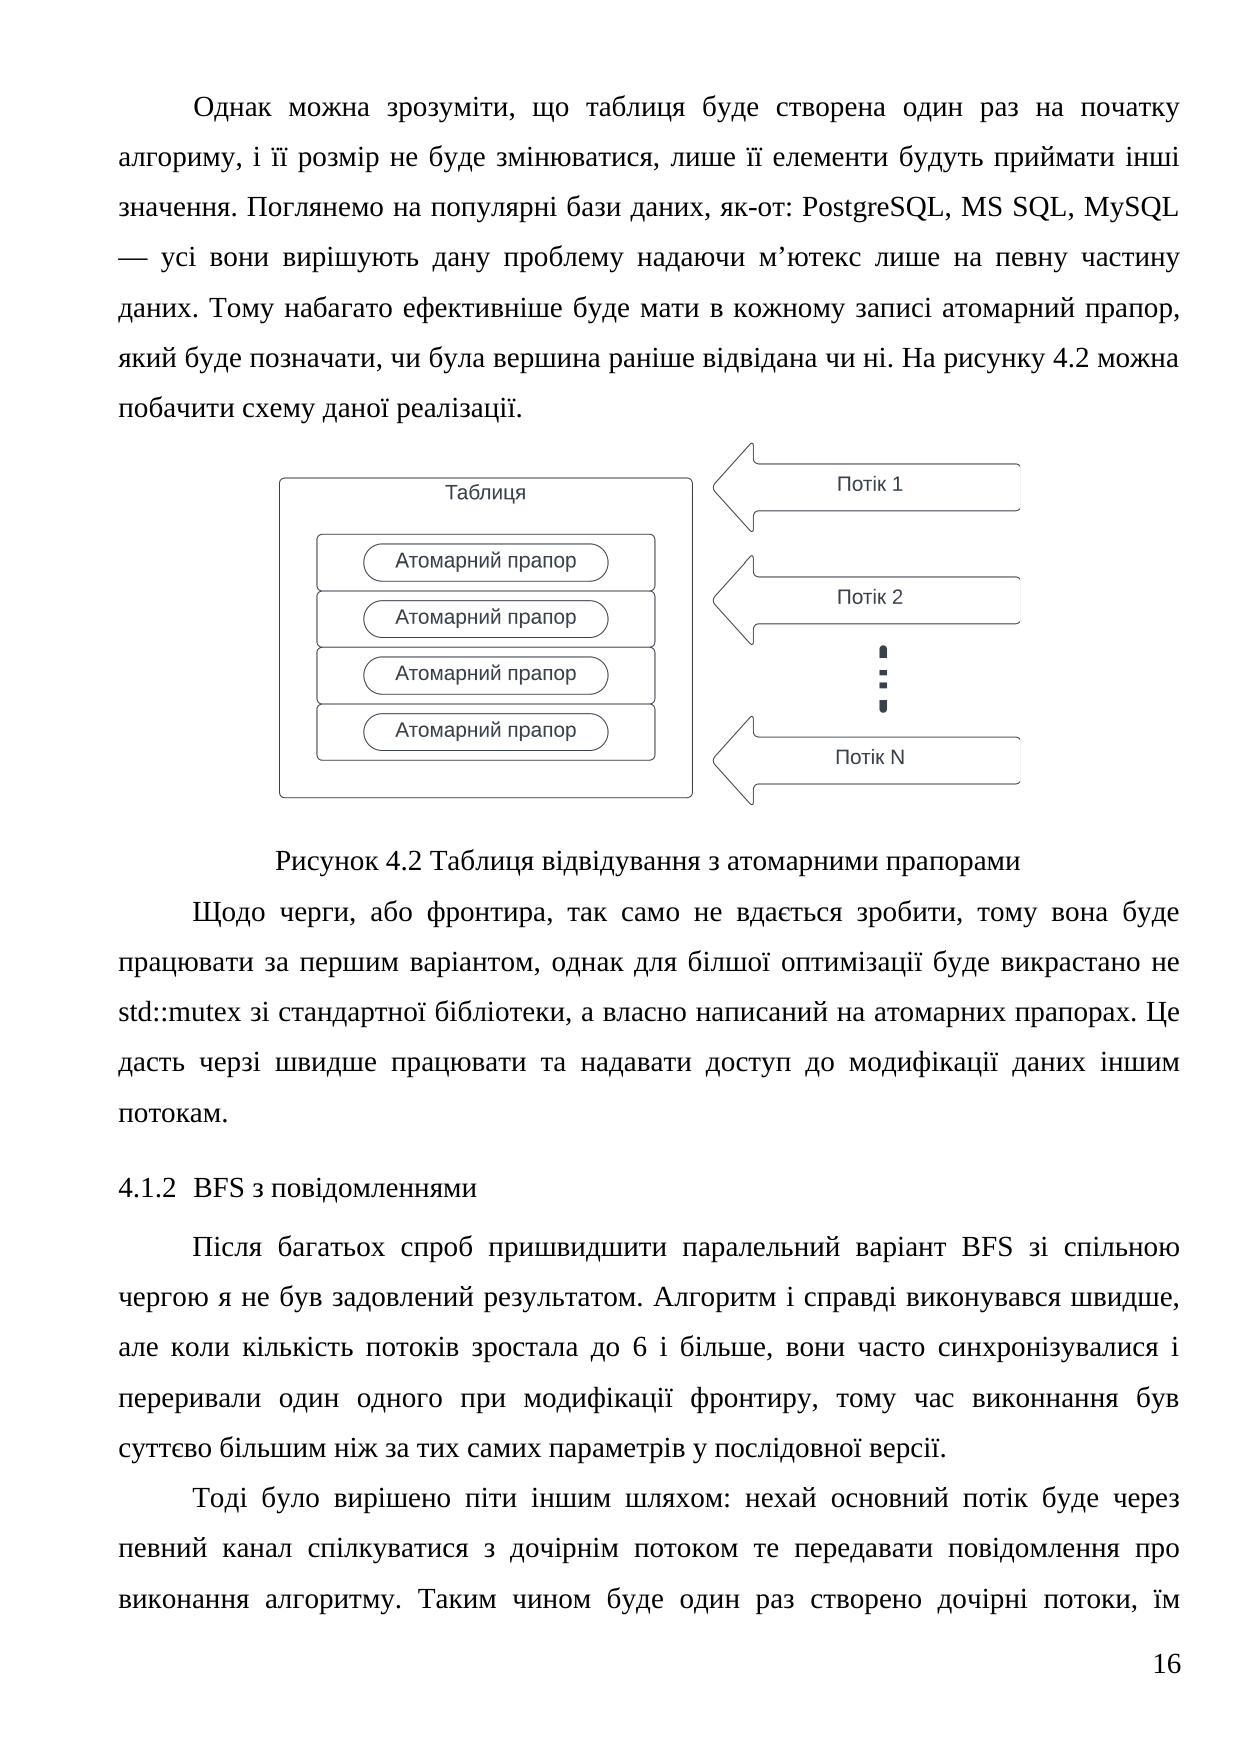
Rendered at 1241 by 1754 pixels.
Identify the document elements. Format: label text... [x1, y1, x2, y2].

picture [278, 440, 1021, 807]
text Щодо черги, або фронтира, так само не вдається зробити, тому вона буде працювати за першим варіантом, однак для білшої оптимізації буде викрастано не std::mutex зі стандартної бібліотеки, а власно написаний на атомарних прапорах. Це дасть черзі швидше працювати та надавати доступ до модифікації даних іншим потокам. [118, 894, 1181, 1128]
text Тоді було вирішено піти іншим шляхом: нехай основний потік буде через певний канал спілкуватися з дочірнім потоком те передавати повідомлення про виконання алгоритму. Таким чином буде один раз створено дочірні потоки, їм [118, 1480, 1181, 1614]
text Однак можна зрозуміти, що таблиця буде створена один раз на початку алгориму, і її розмір не буде змінюватися, лише її елементи будуть приймати інші значення. Поглянемо на популярні бази даних, як-от: PostgreSQL, MS SQL, MySQL — усі вони вирішують дану проблему надаючи м’ютекс лише на певну частину даних. Тому набагато ефективніше буде мати в кожному записі атомарний прапор, який буде позначати, чи була вершина раніше відвідана чи ні. На рисунку 4.2 можна побачити схему даної реалізації. [118, 89, 1181, 424]
list Таблиця відвідування з атомарними прапорами [118, 843, 1181, 877]
text Після багатьох спроб пришвидшити паралельний варіант BFS зі спільною чергою я не був задовлений результатом. Алгоритм і справді виконувався швидше, але коли кількість потоків зростала до 6 і більше, вони часто синхронізувалися і переривали один одного при модифікації фронтиру, тому час виконнання був суттєво більшим ніж за тих самих параметрів у послідовної версії. [118, 1229, 1181, 1463]
subtitle BFS з повідомленнями [118, 1170, 1181, 1204]
